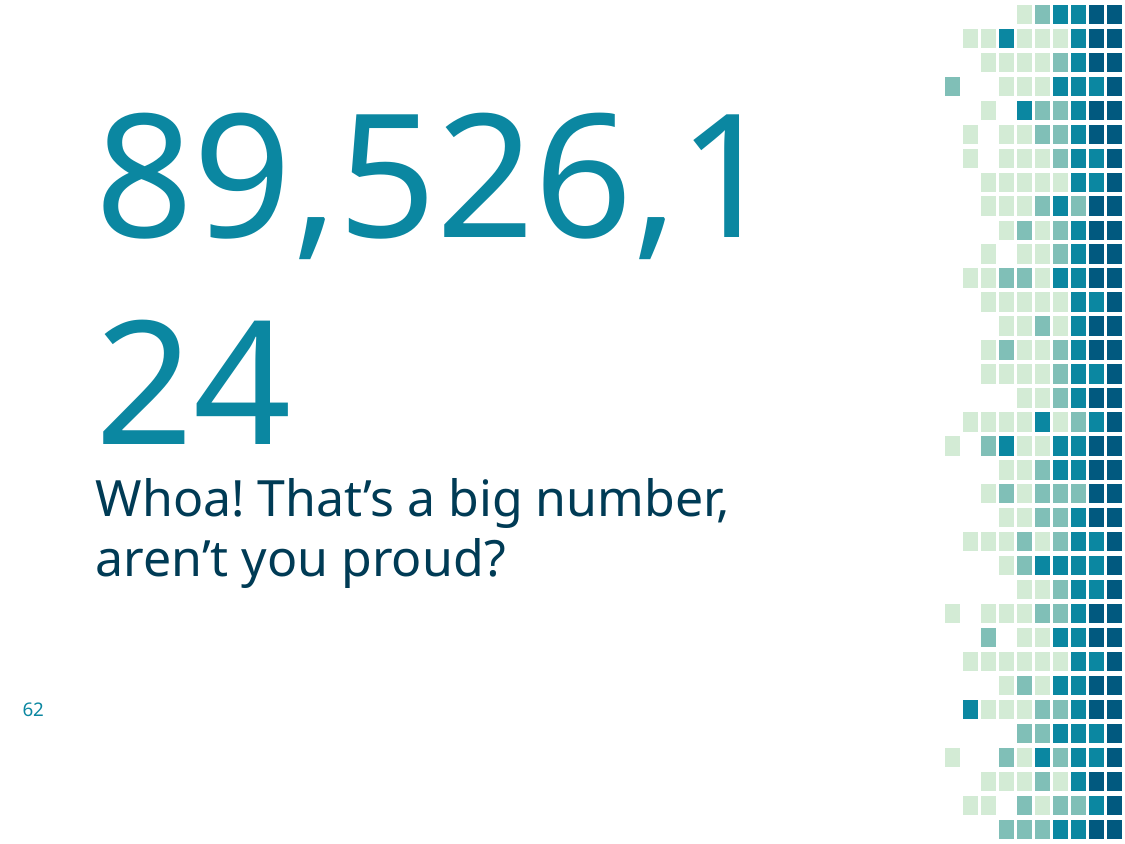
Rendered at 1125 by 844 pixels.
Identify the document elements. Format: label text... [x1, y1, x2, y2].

subtitle Whoa! That’s a big number, aren’t you proud? [84, 454, 836, 552]
slide_number [11, 686, 79, 735]
title 89,526,124 [84, 347, 836, 454]
